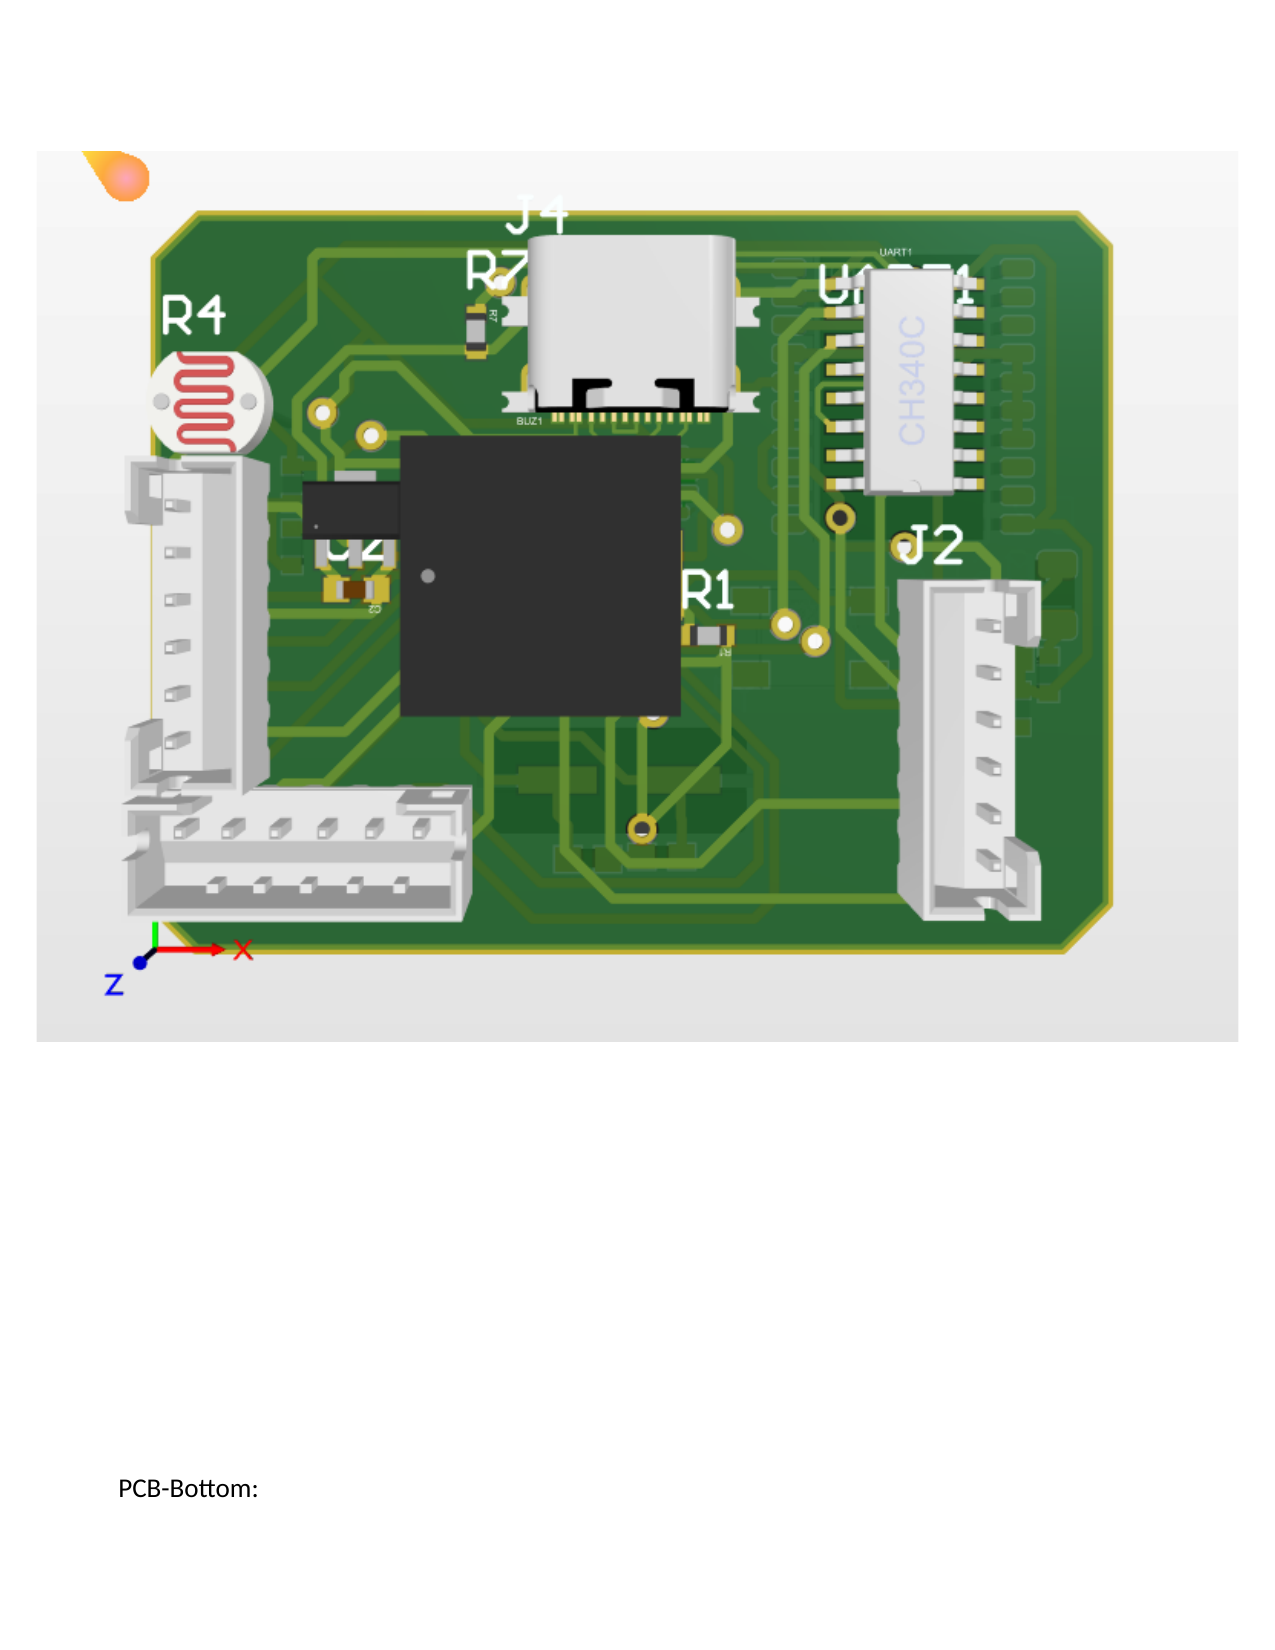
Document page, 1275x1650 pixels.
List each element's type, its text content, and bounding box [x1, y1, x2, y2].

picture [36, 151, 1239, 1042]
text PCB-Bottom: [118, 1471, 1157, 1504]
